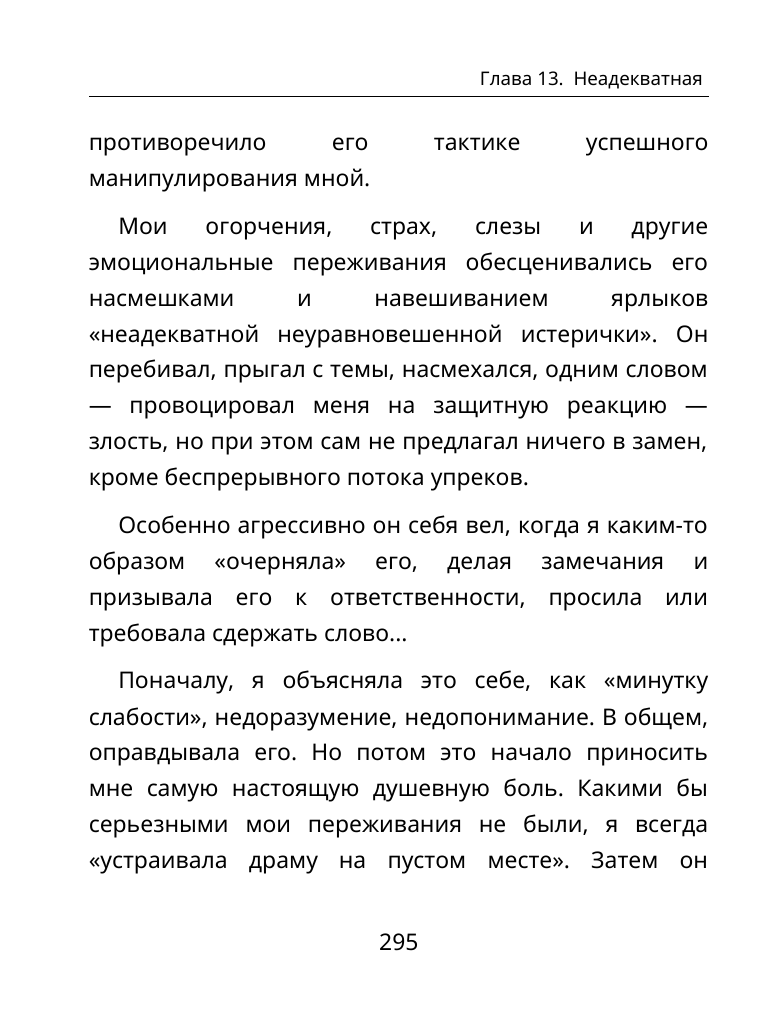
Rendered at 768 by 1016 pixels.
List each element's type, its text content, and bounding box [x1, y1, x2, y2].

text Мои огорчения, страх, слезы и другие эмоциональные переживания обесценивались его насмешками и навешиванием ярлыков «неадекватной неуравновешенной истерички». Он перебивал, прыгал с темы, насмехался, одним словом — провоцировал меня на защитную реакцию — злость, но при этом сам не предлагал ничего в замен, кроме беспрерывного потока упреков. [88, 210, 709, 492]
text Поначалу, я объясняла это себе, как «минутку слабости», недоразумение, недопонимание. В общем, оправдывала его. Но потом это начало приносить мне самую настоящую душевную боль. Какими бы серьезными мои переживания не были, я всегда «устраивала драму на пустом месте». Затем он [88, 664, 709, 875]
text Особенно агрессивно он себя вел, когда я каким-то образом «очерняла» его, делая замечания и призывала его к ответственности, просила или требовала сдержать слово... [88, 509, 709, 648]
text противоречило его тактике успешного манипулирования мной. [88, 126, 709, 193]
